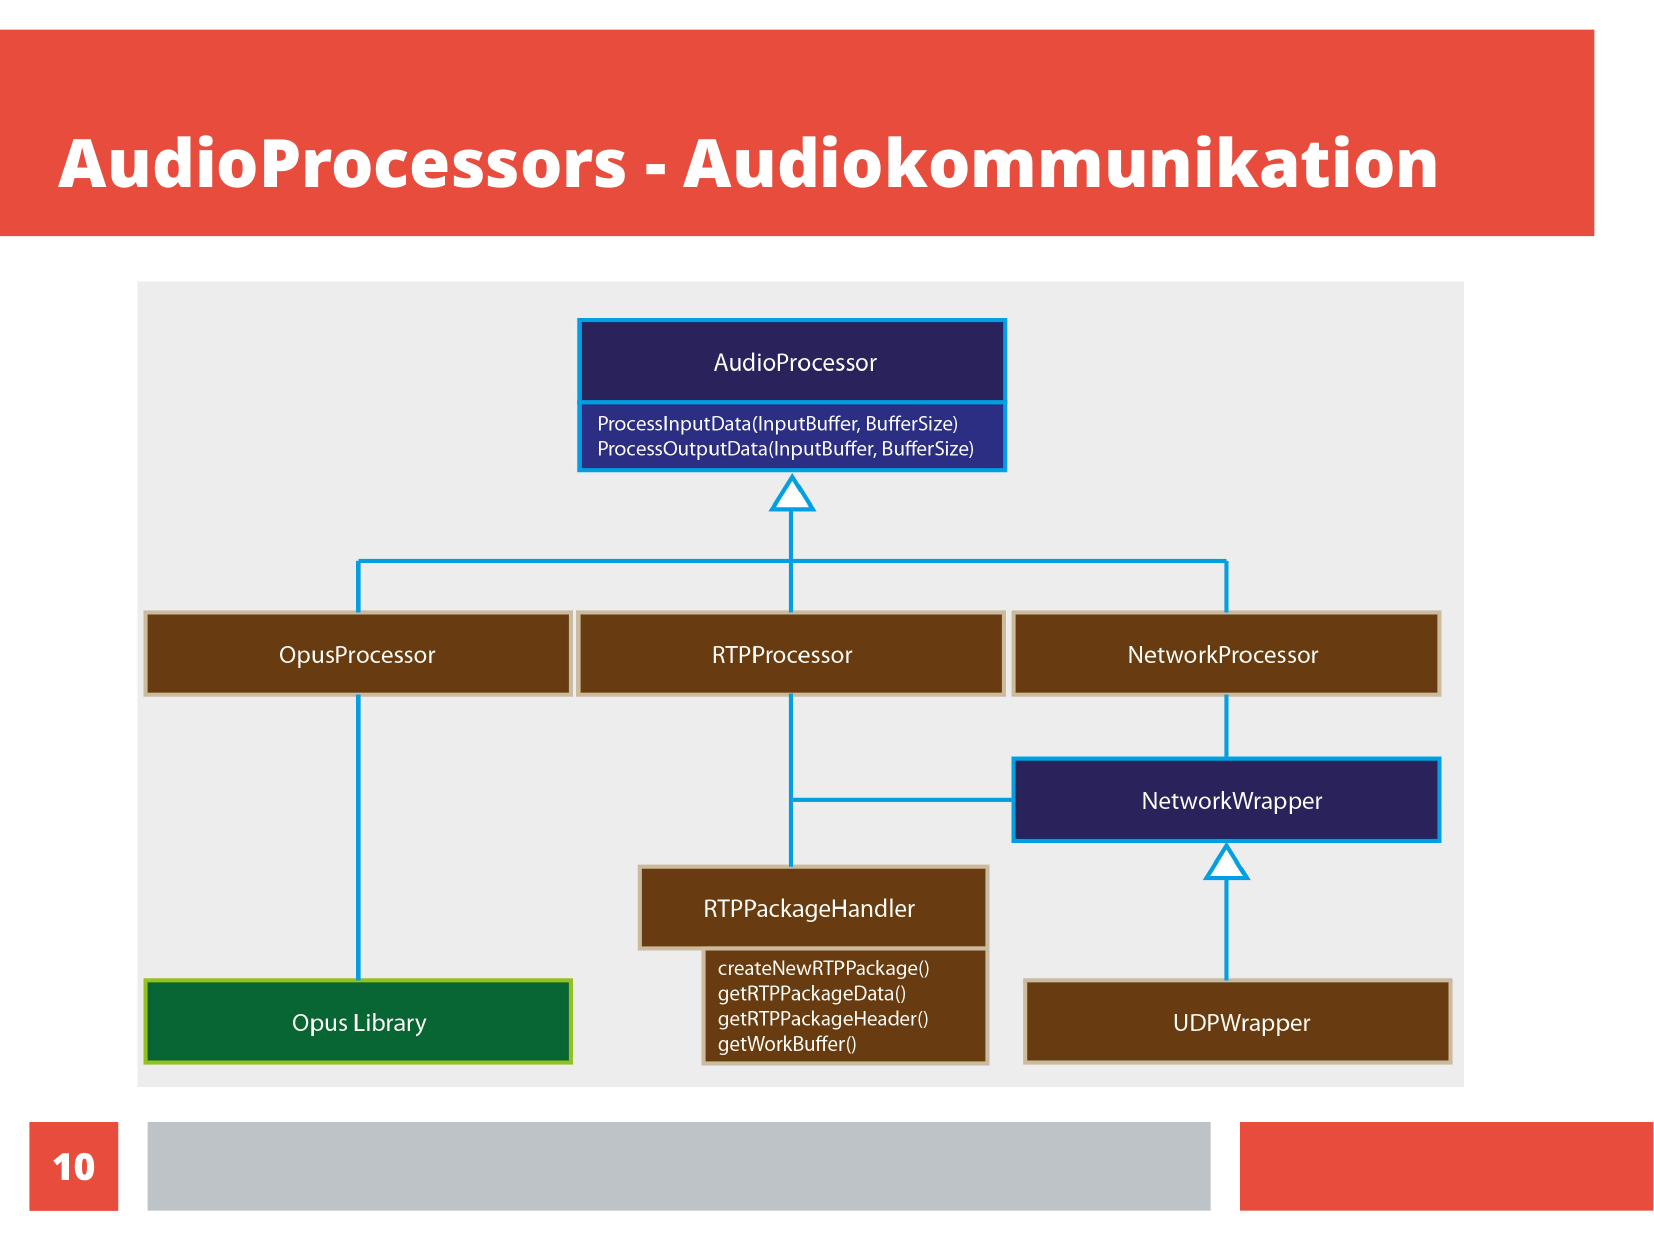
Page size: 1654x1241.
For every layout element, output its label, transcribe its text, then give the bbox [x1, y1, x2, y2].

picture [135, 280, 1464, 1087]
title AudioProcessors - Audiokommunikation [59, 59, 1595, 207]
